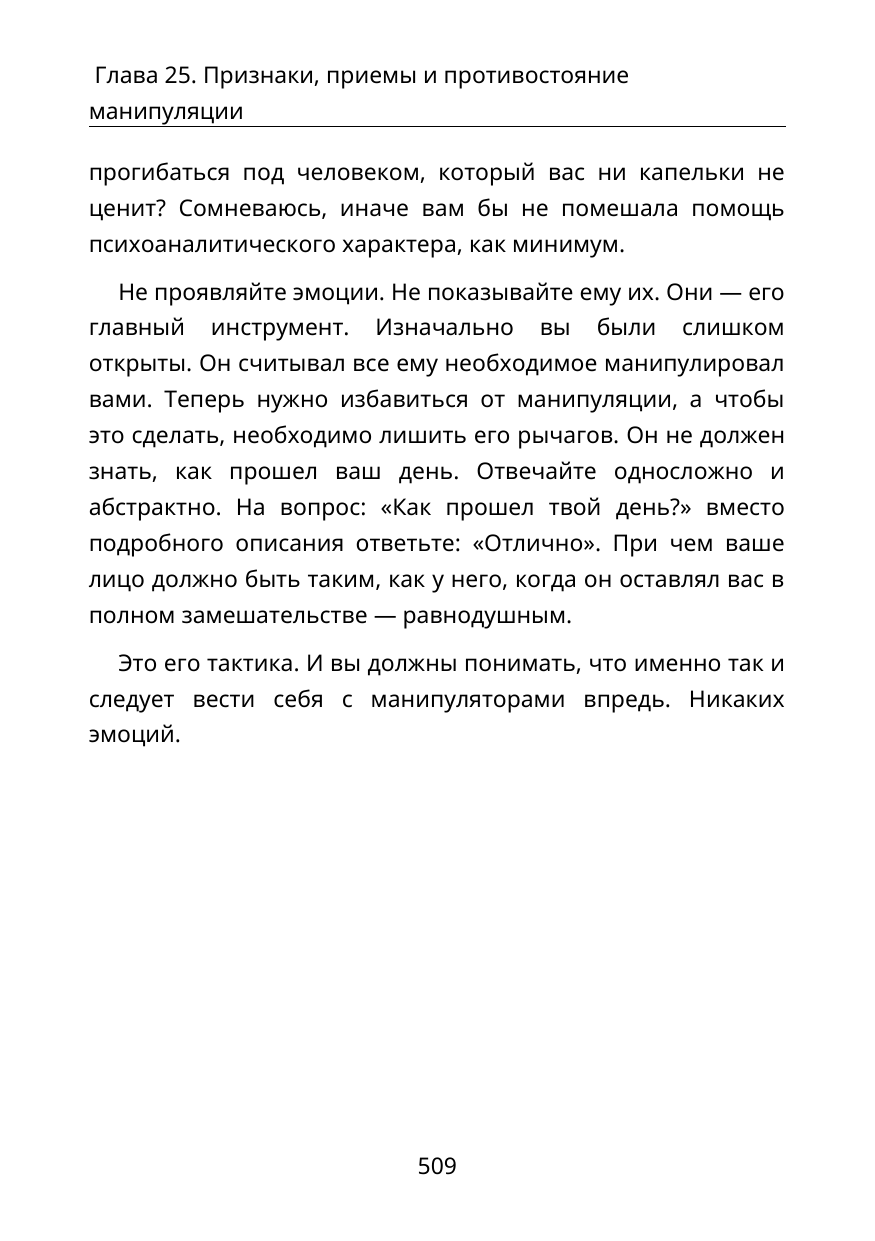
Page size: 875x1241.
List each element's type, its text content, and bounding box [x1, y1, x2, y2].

text прогибаться под человеком, который вас ни капельки не ценит? Сомневаюсь, иначе вам бы не помешала помощь психоаналитического характера, как минимум. [88, 156, 786, 259]
text Не проявляйте эмоции. Не показывайте ему их. Они — его главный инструмент. Изначально вы были слишком открыты. Он считывал все ему необходимое манипулировал вами. Теперь нужно избавиться от манипуляции, а чтобы это сделать, необходимо лишить его рычагов. Он не должен знать, как прошел ваш день. Отвечайте односложно и абстрактно. На вопрос: «Как прошел твой день?» вместо подробного описания ответьте: «Отлично». При чем ваше лицо должно быть таким, как у него, когда он оставлял вас в полном замешательстве — равнодушным. [88, 275, 786, 630]
text Это его тактика. И вы должны понимать, что именно так и следует вести себя с манипуляторами впредь. Никаких эмоций. [88, 647, 786, 750]
